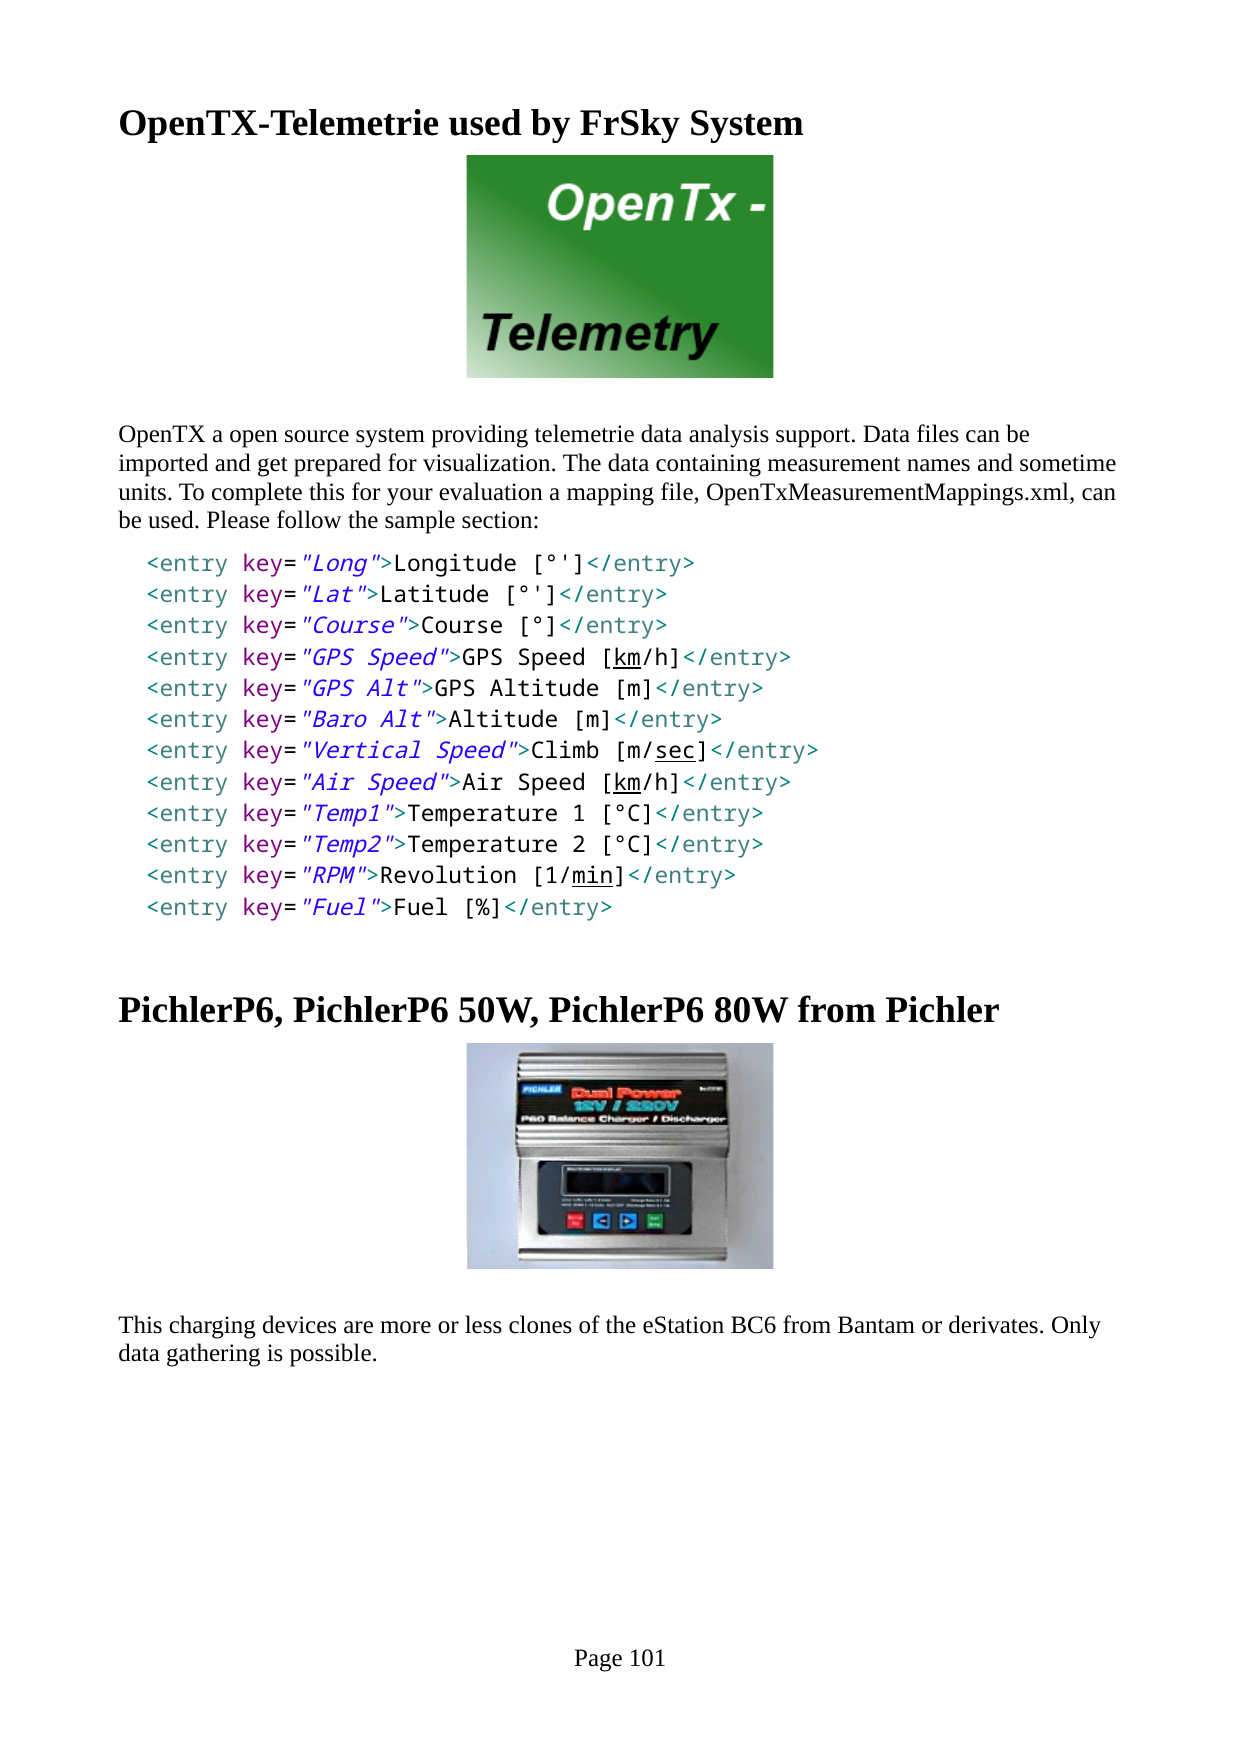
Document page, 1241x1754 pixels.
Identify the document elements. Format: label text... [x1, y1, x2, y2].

subtitle OpenTX-Telemetrie used by FrSky System [118, 100, 1122, 143]
text <entry key="RPM">Revolution [1/min]</entry> [118, 859, 1122, 890]
text <entry key="Baro Alt">Altitude [m]</entry> [118, 703, 1122, 734]
text <entry key="Course">Course [°]</entry> [118, 609, 1122, 640]
text <entry key="Fuel">Fuel [%]</entry> [118, 890, 1122, 922]
text <entry key="Vertical Speed">Climb [m/sec]</entry> [118, 734, 1122, 765]
text <entry key="Temp1">Temperature 1 [°C]</entry> [118, 797, 1122, 828]
text <entry key="Temp2">Temperature 2 [°C]</entry> [118, 828, 1122, 859]
picture [466, 155, 774, 378]
text <entry key="GPS Speed">GPS Speed [km/h]</entry> [118, 640, 1122, 672]
text This charging devices are more or less clones of the eStation BC6 from Bantam or derivates. Only data gathering is possible. [118, 1310, 1122, 1367]
text <entry key="Lat">Latitude [°']</entry> [118, 578, 1122, 609]
text <entry key="GPS Alt">GPS Altitude [m]</entry> [118, 672, 1122, 703]
text OpenTX a open source system providing telemetrie data analysis support. Data files can be imported and get prepared for visualization. The data containing measurement names and sometime units. To complete this for your evaluation a mapping file, OpenTxMeasurementMappings.xml, can be used. Please follow the sample section: [118, 419, 1122, 534]
picture [466, 1043, 774, 1269]
subtitle PichlerP6, PichlerP6 50W, PichlerP6 80W from Pichler [118, 988, 1122, 1031]
text <entry key="Air Speed">Air Speed [km/h]</entry> [118, 765, 1122, 797]
text <entry key="Long">Longitude [°']</entry> [118, 547, 1122, 578]
